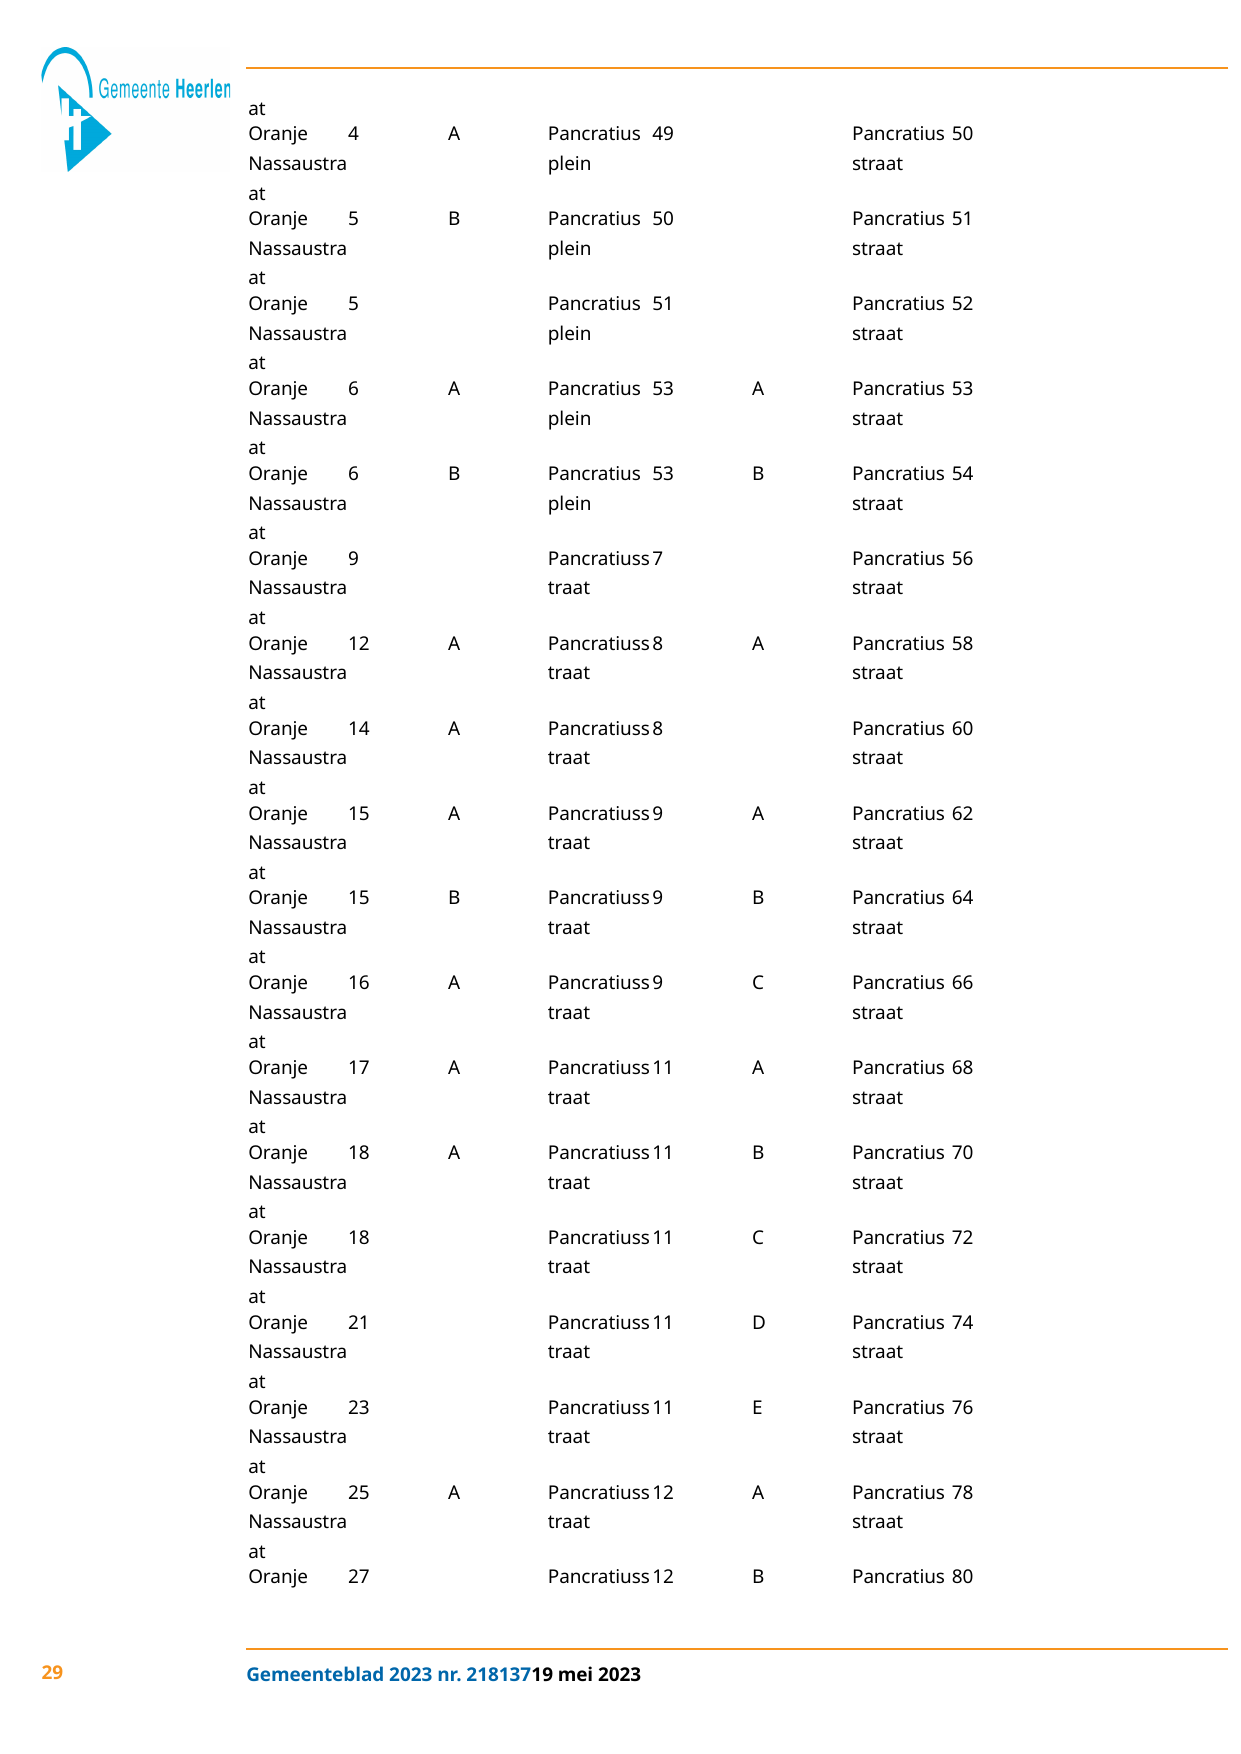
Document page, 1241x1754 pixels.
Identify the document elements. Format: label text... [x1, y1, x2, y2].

table_cell Pancratiusstraat [852, 290, 952, 375]
table_cell Oranje Nassaustraat [248, 1139, 348, 1224]
table_cell 21 [348, 1309, 448, 1394]
table_cell 6 [348, 460, 448, 545]
table_cell A [448, 375, 548, 460]
table_cell Pancratiusstraat [852, 1224, 952, 1309]
table_cell 76 [952, 1394, 1052, 1479]
table_cell 50 [952, 121, 1052, 205]
table_cell Pancratius [852, 1564, 952, 1589]
table_cell B [448, 460, 548, 545]
table_cell A [448, 1054, 548, 1139]
table_cell [1052, 95, 1152, 121]
table_cell 62 [952, 800, 1052, 884]
table_cell 70 [952, 1139, 1052, 1224]
table_cell [1052, 715, 1152, 800]
table_cell 5 [348, 290, 448, 375]
table_cell Pancratiusstraat [852, 1479, 952, 1564]
table_cell 8 [652, 715, 752, 800]
table_cell 11 [652, 1139, 752, 1224]
table_cell 12 [652, 1479, 752, 1564]
table_cell Pancratiusstraat [548, 800, 652, 884]
table_cell [448, 290, 548, 375]
table_cell 80 [952, 1564, 1052, 1589]
table_cell Oranje Nassaustraat [248, 460, 348, 545]
table_cell Oranje Nassaustraat [248, 630, 348, 715]
table_cell C [752, 970, 852, 1054]
table_cell Oranje Nassaustraat [248, 1224, 348, 1309]
table_cell [652, 95, 752, 121]
table_cell [752, 95, 852, 121]
table_cell [1052, 290, 1152, 375]
table_cell Oranje Nassaustraat [248, 970, 348, 1054]
table_cell 53 [652, 375, 752, 460]
table_cell B [752, 460, 852, 545]
table_cell Oranje Nassaustraat [248, 205, 348, 290]
table_cell A [752, 630, 852, 715]
table_cell Oranje Nassaustraat [248, 1309, 348, 1394]
table_cell at [248, 95, 348, 121]
table_cell Pancratiusstraat [852, 1054, 952, 1139]
table_cell [852, 95, 952, 121]
table_cell 53 [952, 375, 1052, 460]
table_cell B [448, 205, 548, 290]
table_cell 12 [348, 630, 448, 715]
table_cell Pancratiusstraat [548, 715, 652, 800]
table_cell B [752, 1564, 852, 1589]
table_cell Pancratiusstraat [548, 1139, 652, 1224]
table_cell Pancratiusstraat [852, 630, 952, 715]
table_cell [1052, 800, 1152, 884]
table_cell [1052, 1054, 1152, 1139]
picture [41, 47, 59, 70]
table_cell Pancratiusplein [548, 121, 652, 205]
table_cell [448, 1224, 548, 1309]
table_cell 8 [652, 630, 752, 715]
table_cell [752, 121, 852, 205]
table_cell 72 [952, 1224, 1052, 1309]
table_cell Oranje Nassaustraat [248, 1394, 348, 1479]
table_cell Oranje Nassaustraat [248, 715, 348, 800]
table_cell 56 [952, 545, 1052, 630]
table_cell 17 [348, 1054, 448, 1139]
table_cell Oranje Nassaustraat [248, 545, 348, 630]
table_cell Oranje Nassaustraat [248, 800, 348, 884]
table_cell Pancratiusstraat [548, 1054, 652, 1139]
table_cell 14 [348, 715, 448, 800]
table_cell 9 [348, 545, 448, 630]
table_cell Pancratiusstraat [852, 375, 952, 460]
table_cell A [448, 1479, 548, 1564]
table_cell [1052, 885, 1152, 969]
table_cell Pancratiusstraat [548, 1394, 652, 1479]
table_cell [952, 95, 1052, 121]
table_cell [752, 715, 852, 800]
table_cell [1052, 1479, 1152, 1564]
table_cell Pancratiusstraat [852, 460, 952, 545]
table_cell 11 [652, 1224, 752, 1309]
table_cell [448, 1309, 548, 1394]
table_cell [1052, 1394, 1152, 1479]
table_cell 11 [652, 1054, 752, 1139]
table_cell Pancratiusstraat [852, 121, 952, 205]
table_cell 9 [652, 800, 752, 884]
table_cell Oranje Nassaustraat [248, 290, 348, 375]
table_cell 18 [348, 1139, 448, 1224]
table_cell A [752, 375, 852, 460]
table_cell [448, 1564, 548, 1589]
table_cell Pancratiusstraat [852, 970, 952, 1054]
table_cell Pancratiuss [548, 1564, 652, 1589]
table_cell E [752, 1394, 852, 1479]
table_cell 53 [652, 460, 752, 545]
table_cell A [448, 1139, 548, 1224]
table_cell 25 [348, 1479, 448, 1564]
table_cell 54 [952, 460, 1052, 545]
table_cell 11 [652, 1394, 752, 1479]
table_cell [1052, 1224, 1152, 1309]
table_cell [1052, 375, 1152, 460]
table_cell [448, 1394, 548, 1479]
table_cell [752, 290, 852, 375]
table_cell 15 [348, 885, 448, 969]
table_cell Oranje Nassaustraat [248, 121, 348, 205]
table_cell [1052, 121, 1152, 205]
table_cell Pancratiusstraat [852, 715, 952, 800]
table_cell 9 [652, 970, 752, 1054]
table_cell C [752, 1224, 852, 1309]
table_cell A [448, 121, 548, 205]
table_cell 7 [652, 545, 752, 630]
table_cell 9 [652, 885, 752, 969]
table_cell Pancratiusstraat [852, 1309, 952, 1394]
table_cell Oranje Nassaustraat [248, 375, 348, 460]
table_cell A [448, 970, 548, 1054]
table_cell 60 [952, 715, 1052, 800]
table_cell [448, 95, 548, 121]
table_cell [348, 95, 448, 121]
table_cell Pancratiusstraat [548, 1309, 652, 1394]
table_cell 5 [348, 205, 448, 290]
table_cell 27 [348, 1564, 448, 1589]
table_cell A [448, 715, 548, 800]
table_cell Pancratiusplein [548, 460, 652, 545]
table_cell Oranje Nassaustraat [248, 885, 348, 969]
table_cell A [752, 800, 852, 884]
table_cell Pancratiusstraat [548, 1479, 652, 1564]
table_cell A [448, 630, 548, 715]
table_cell [752, 545, 852, 630]
table_cell Pancratiusstraat [548, 970, 652, 1054]
table_cell [1052, 205, 1152, 290]
table_cell 51 [652, 290, 752, 375]
table_cell 11 [652, 1309, 752, 1394]
table_cell 4 [348, 121, 448, 205]
table_cell [1052, 1564, 1152, 1589]
table_cell Pancratiusplein [548, 375, 652, 460]
table_cell 66 [952, 970, 1052, 1054]
table_cell Pancratiusstraat [852, 885, 952, 969]
table_cell 16 [348, 970, 448, 1054]
table_cell 49 [652, 121, 752, 205]
table_cell Pancratiusstraat [548, 630, 652, 715]
table_cell 68 [952, 1054, 1052, 1139]
table_cell Pancratiusstraat [852, 205, 952, 290]
table_cell A [448, 800, 548, 884]
table_cell B [752, 885, 852, 969]
table_cell 64 [952, 885, 1052, 969]
table_cell 15 [348, 800, 448, 884]
table_cell Pancratiusplein [548, 205, 652, 290]
table_cell Pancratiusstraat [548, 1224, 652, 1309]
table_cell 18 [348, 1224, 448, 1309]
table_cell 58 [952, 630, 1052, 715]
table_cell Oranje Nassaustraat [248, 1054, 348, 1139]
table_cell [1052, 1309, 1152, 1394]
table_cell [1052, 630, 1152, 715]
table_cell 50 [652, 205, 752, 290]
table_cell 6 [348, 375, 448, 460]
table_cell Pancratiusstraat [548, 885, 652, 969]
table_cell A [752, 1479, 852, 1564]
table_cell A [752, 1054, 852, 1139]
table_cell B [752, 1139, 852, 1224]
table_cell Oranje [248, 1564, 348, 1589]
table_cell 74 [952, 1309, 1052, 1394]
table_cell Pancratiusstraat [852, 545, 952, 630]
table_cell 12 [652, 1564, 752, 1589]
table_cell [1052, 545, 1152, 630]
table_cell [448, 545, 548, 630]
table_cell D [752, 1309, 852, 1394]
table_cell B [448, 885, 548, 969]
table_cell [1052, 460, 1152, 545]
table_cell 23 [348, 1394, 448, 1479]
table_cell Pancratiusplein [548, 290, 652, 375]
table_cell [1052, 1139, 1152, 1224]
table_cell Pancratiusstraat [548, 545, 652, 630]
table_cell 51 [952, 205, 1052, 290]
table_cell [1052, 970, 1152, 1054]
table_cell Pancratiusstraat [852, 1139, 952, 1224]
picture [41, 47, 231, 172]
table_cell [548, 95, 652, 121]
table_cell Oranje Nassaustraat [248, 1479, 348, 1564]
table_cell Pancratiusstraat [852, 800, 952, 884]
table_cell 52 [952, 290, 1052, 375]
table_cell 78 [952, 1479, 1052, 1564]
table_cell Pancratiusstraat [852, 1394, 952, 1479]
table_cell [752, 205, 852, 290]
